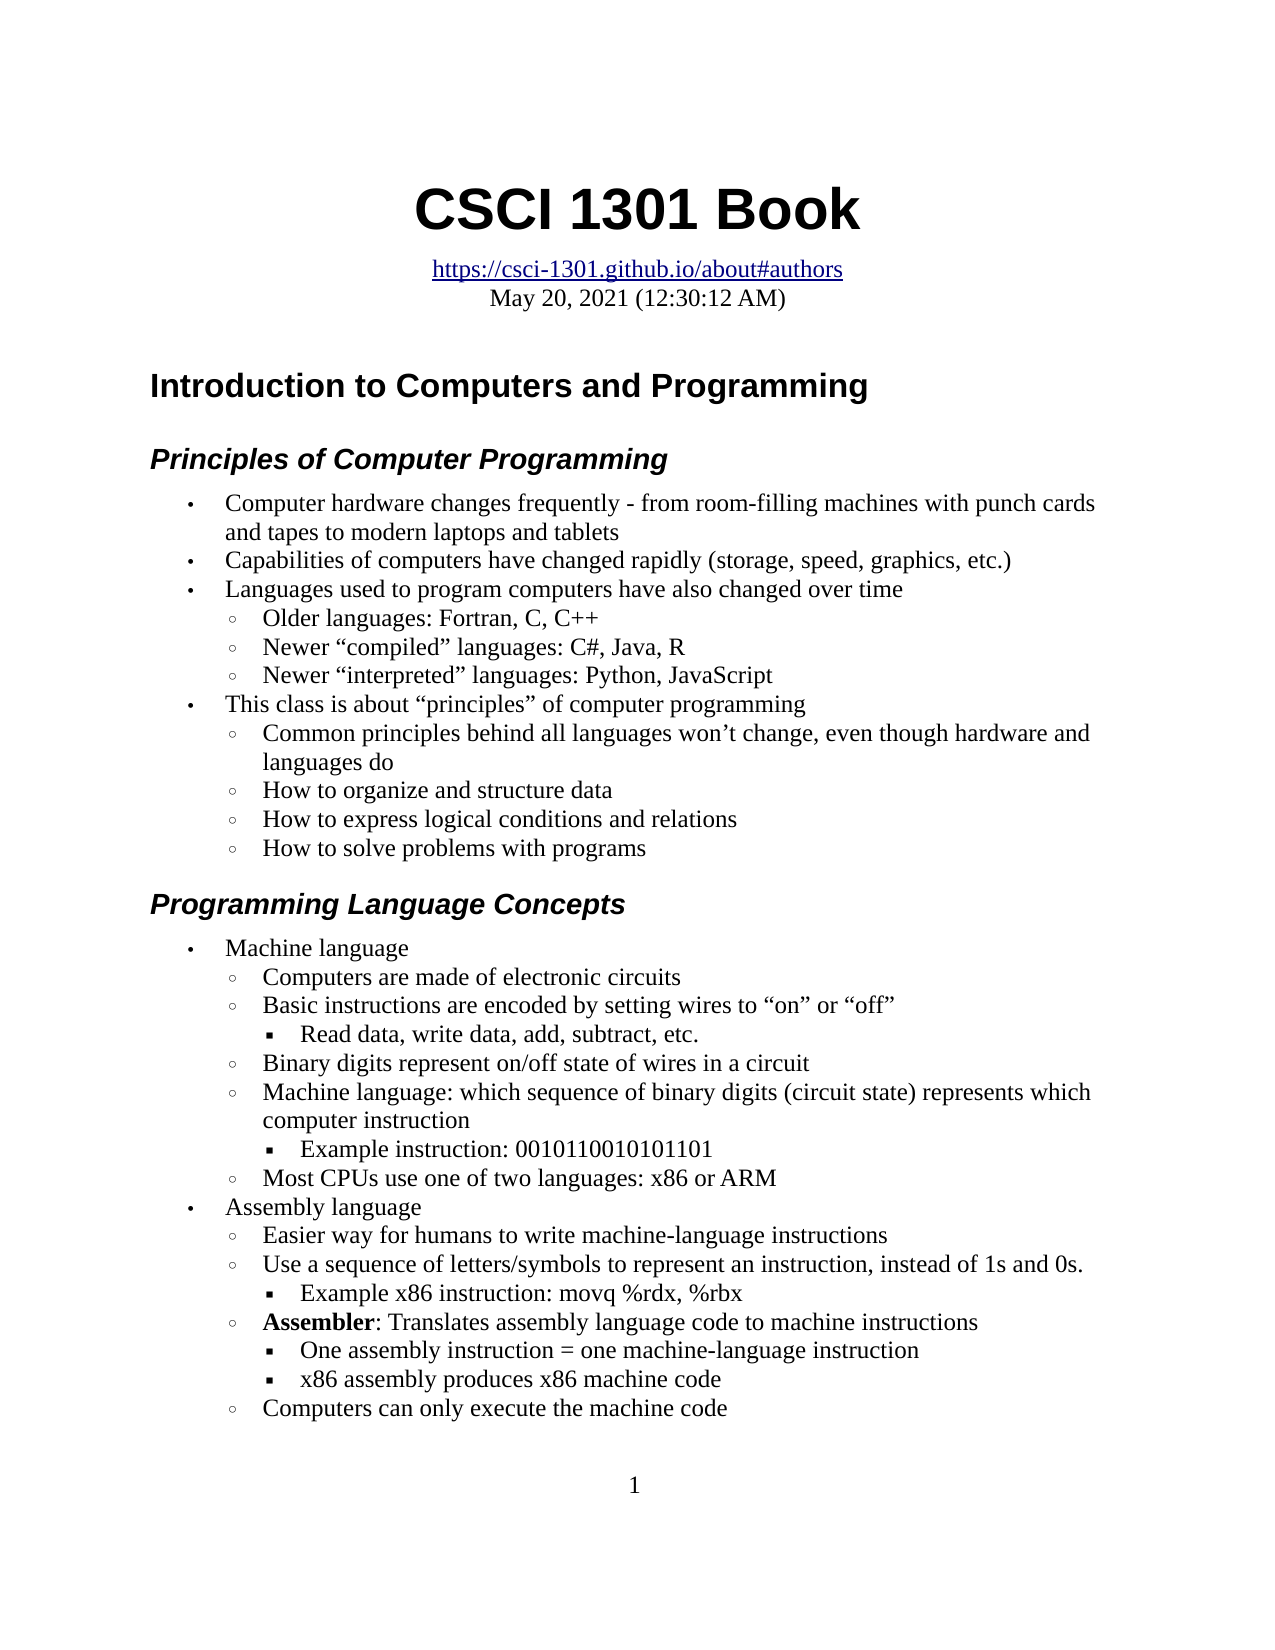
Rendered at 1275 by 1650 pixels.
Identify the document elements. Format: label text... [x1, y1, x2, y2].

list Assembly language [187, 1192, 1125, 1220]
list Computer hardware changes frequently - from room-filling machines with punch cards and tapes to modern laptops and tablets [187, 488, 1125, 546]
list Assembler: Translates assembly language code to machine instructions [225, 1307, 1125, 1335]
list Capabilities of computers have changed rapidly (storage, speed, graphics, etc.) [187, 546, 1125, 574]
title CSCI 1301 Book [150, 175, 1125, 242]
list How to solve problems with programs [225, 833, 1125, 862]
subtitle Principles of Computer Programming [150, 442, 1125, 476]
list Newer “interpreted” languages: Python, JavaScript [225, 661, 1125, 689]
list One assembly instruction = one machine-language instruction [262, 1335, 1125, 1364]
list How to express logical conditions and relations [225, 804, 1125, 833]
list Languages used to program computers have also changed over time [187, 574, 1125, 603]
text May 20, 2021 (12:30:12 AM) [150, 283, 1125, 312]
list Older languages: Fortran, C, C++ [225, 603, 1125, 632]
list Basic instructions are encoded by setting wires to “on” or “off” [225, 990, 1125, 1019]
subtitle Programming Language Concepts [150, 887, 1125, 920]
list Newer “compiled” languages: C#, Java, R [225, 632, 1125, 661]
list How to organize and structure data [225, 776, 1125, 804]
list Use a sequence of letters/symbols to represent an instruction, instead of 1s and 0s. [225, 1249, 1125, 1278]
list Computers can only execute the machine code [225, 1393, 1125, 1422]
list Example x86 instruction: movq %rdx, %rbx [262, 1278, 1125, 1307]
list Binary digits represent on/off state of wires in a circuit [225, 1048, 1125, 1077]
list x86 assembly produces x86 machine code [262, 1364, 1125, 1393]
list This class is about “principles” of computer programming [187, 689, 1125, 718]
text https://csci-1301.github.io/about#authors [150, 254, 1125, 283]
list Easier way for humans to write machine-language instructions [225, 1220, 1125, 1249]
list Example instruction: 0010110010101101 [262, 1134, 1125, 1163]
subtitle Introduction to Computers and Programming [150, 366, 1125, 404]
list Machine language: which sequence of binary digits (circuit state) represents which computer instruction [225, 1077, 1125, 1134]
list Read data, write data, add, subtract, etc. [262, 1019, 1125, 1048]
list Computers are made of electronic circuits [225, 962, 1125, 990]
list Most CPUs use one of two languages: x86 or ARM [225, 1163, 1125, 1192]
list Machine language [187, 933, 1125, 962]
list Common principles behind all languages won’t change, even though hardware and languages do [225, 718, 1125, 776]
